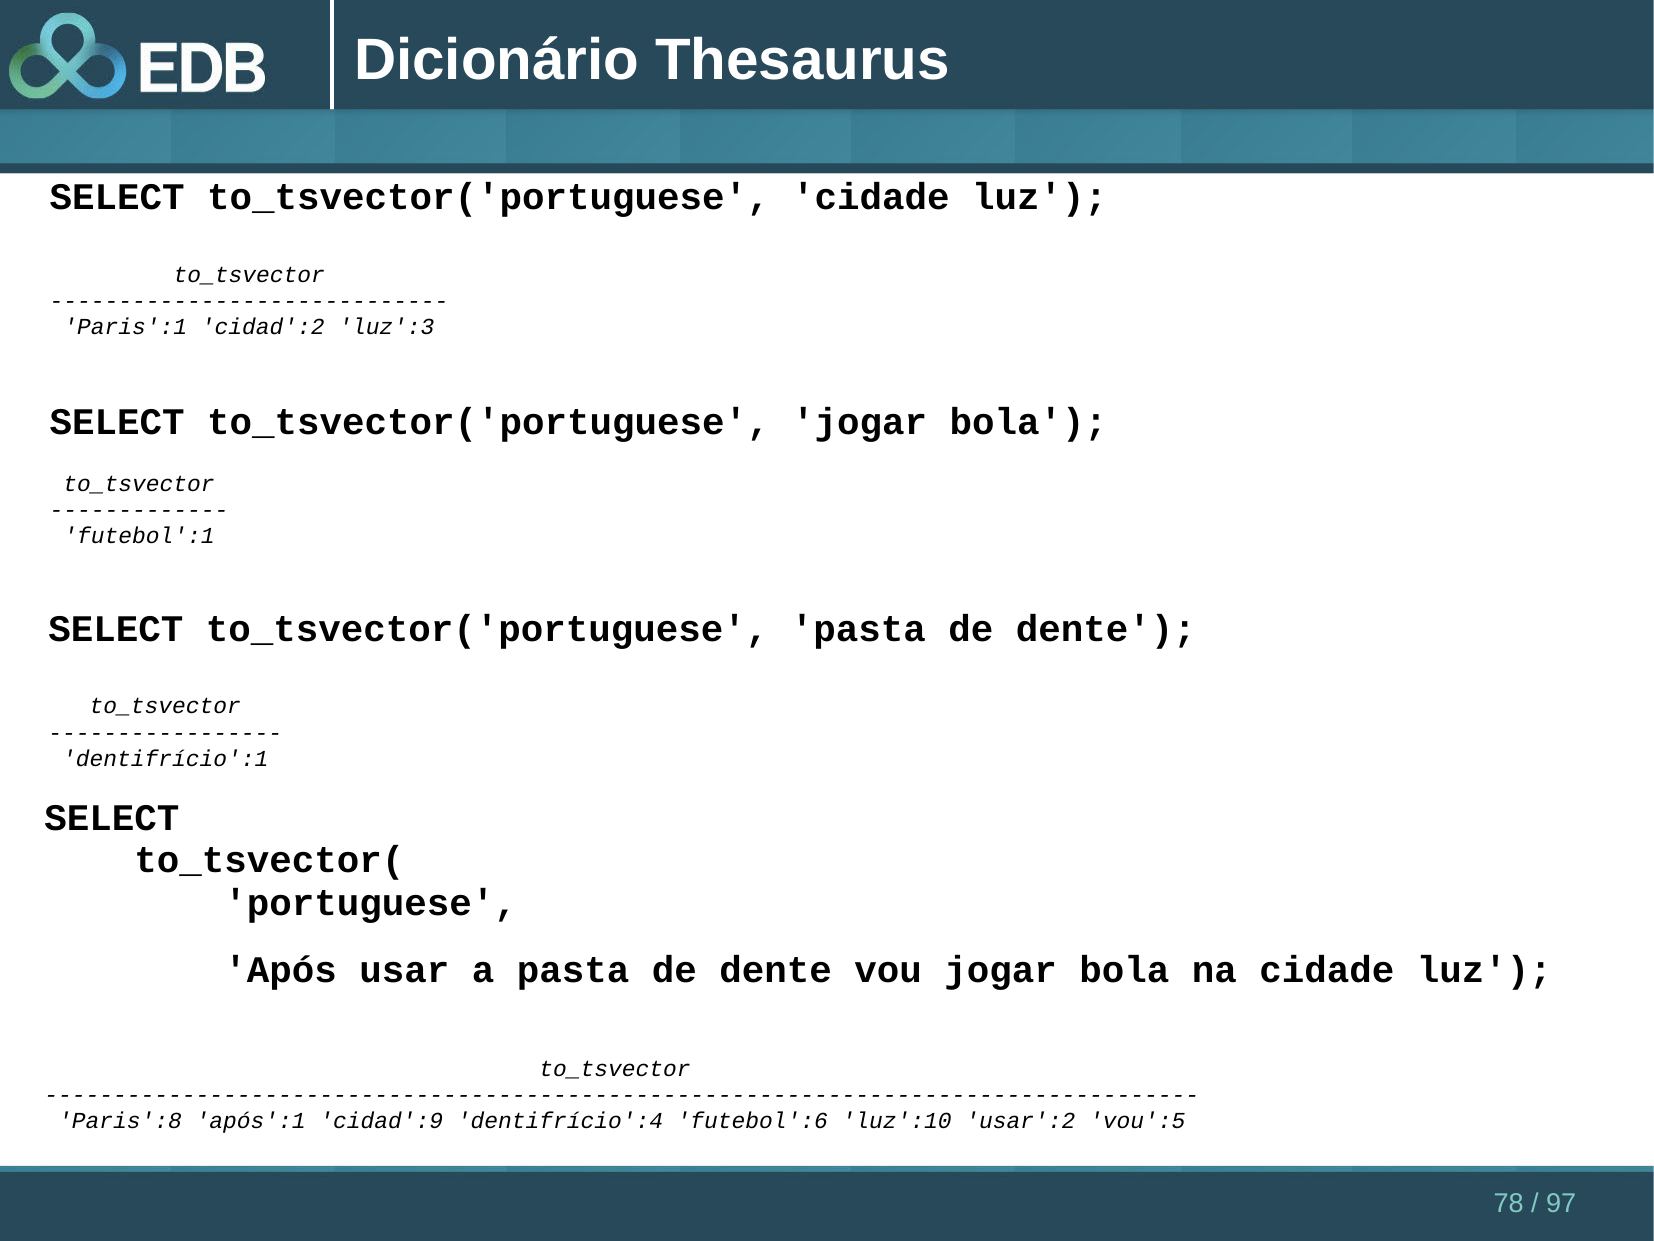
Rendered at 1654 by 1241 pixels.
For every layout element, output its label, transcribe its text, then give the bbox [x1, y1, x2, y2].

title Dicionário Thesaurus [354, 0, 1625, 125]
picture [0, 0, 1654, 1241]
text_box SELECT to_tsvector('portuguese', 'cidade luz'); to_tsvector ----------------------------- 'Paris':1 'cidad':2 'luz':3 [34, 170, 1123, 350]
text_box SELECT to_tsvector( 'portuguese', 'Após usar a pasta de dente vou jogar bola na cidade luz'); to_tsvector ------------------------------------------------------------------------------------ 'Paris':8 'após':1 'cidad':9 'dentifrício':4 'futebol':6 'luz':10 'usar':2 'vou':5 [29, 791, 1654, 1150]
text_box SELECT to_tsvector('portuguese', 'jogar bola'); to_tsvector ------------- 'futebol':1 [34, 395, 1123, 559]
text_box SELECT to_tsvector('portuguese', 'pasta de dente'); to_tsvector ----------------- 'dentifrício':1 [33, 602, 1211, 782]
